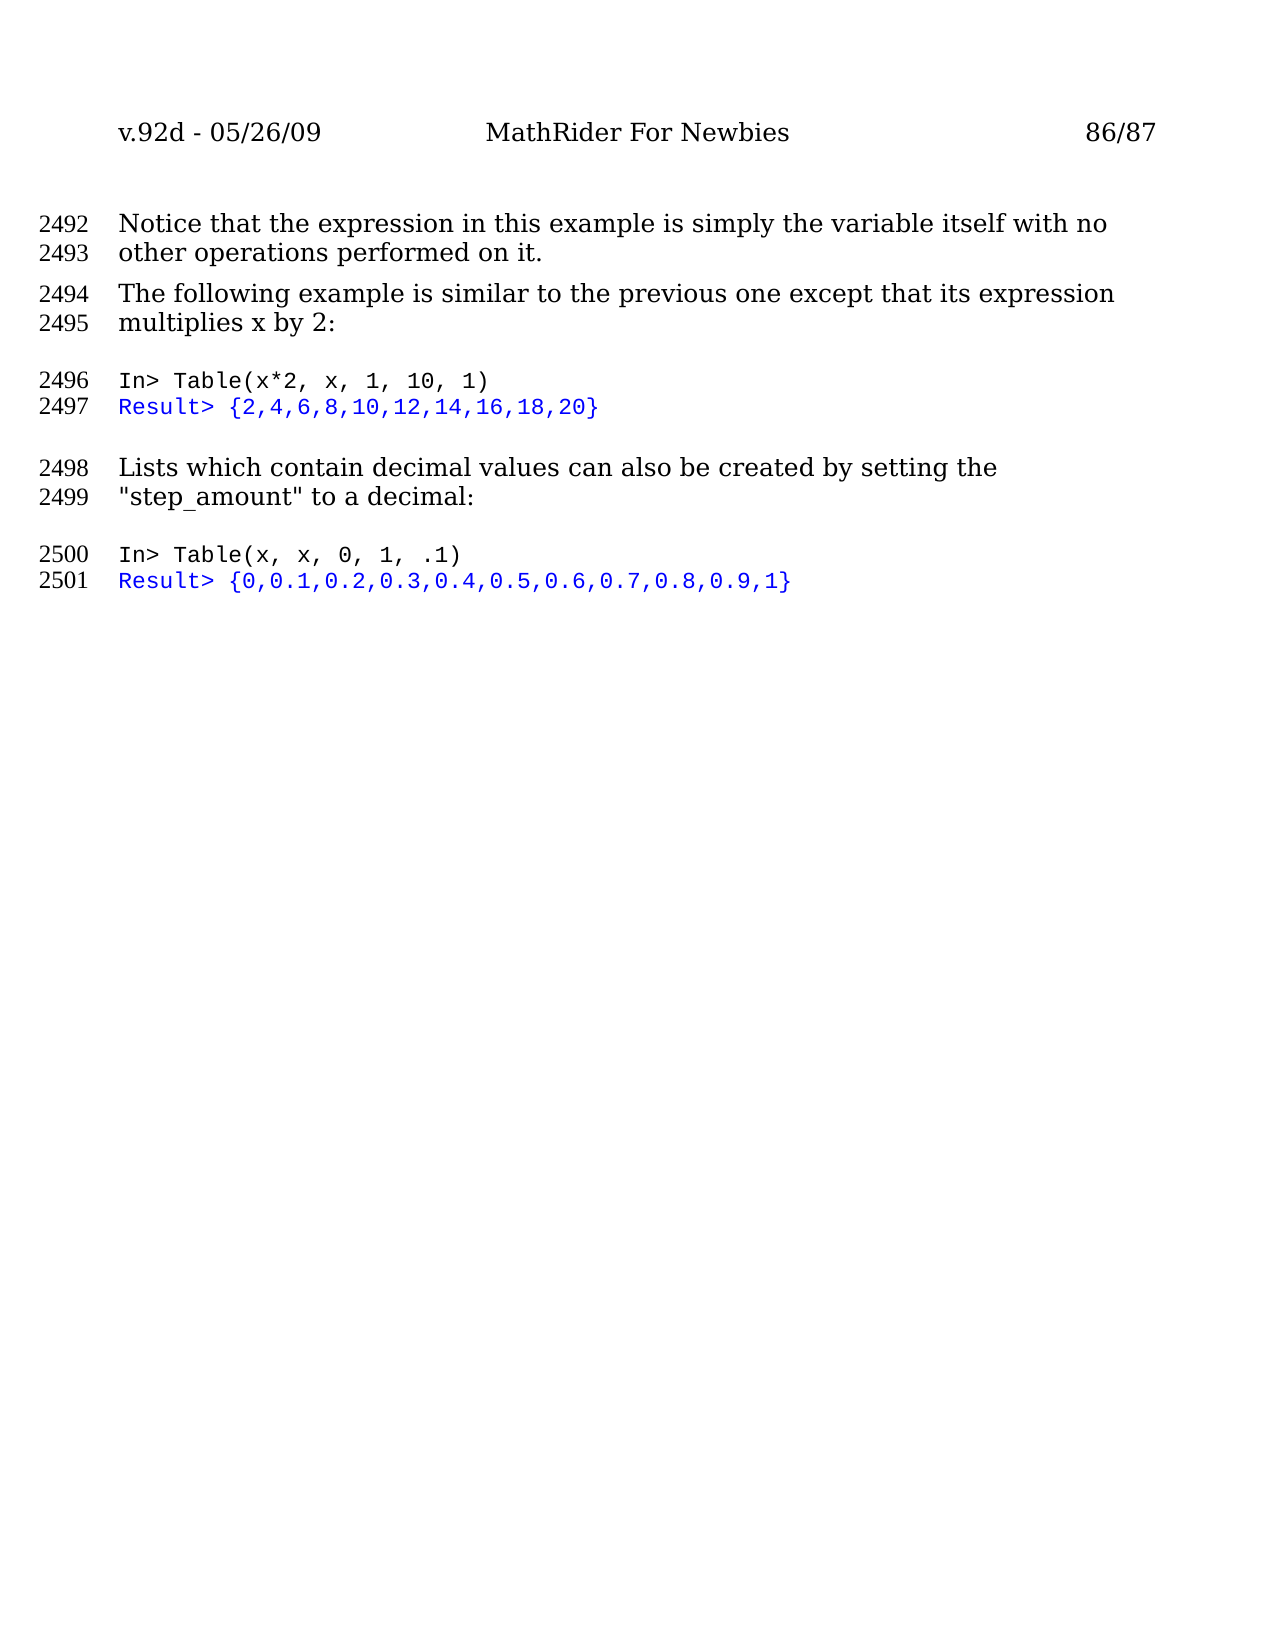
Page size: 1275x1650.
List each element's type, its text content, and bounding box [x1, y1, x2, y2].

text The following example is similar to the previous one except that its expression multiplies x by 2: [118, 279, 1157, 337]
text Result> {0,0.1,0.2,0.3,0.4,0.5,0.6,0.7,0.8,0.9,1} [118, 569, 1157, 596]
text Lists which contain decimal values can also be created by setting the "step_amount" to a decimal: [118, 453, 1157, 512]
text Result> {2,4,6,8,10,12,14,16,18,20} [118, 395, 1157, 421]
text In> Table(x, x, 0, 1, .1) [118, 544, 1157, 569]
text Notice that the expression in this example is simply the variable itself with no other operations performed on it. [118, 209, 1157, 267]
text In> Table(x*2, x, 1, 10, 1) [118, 369, 1157, 395]
